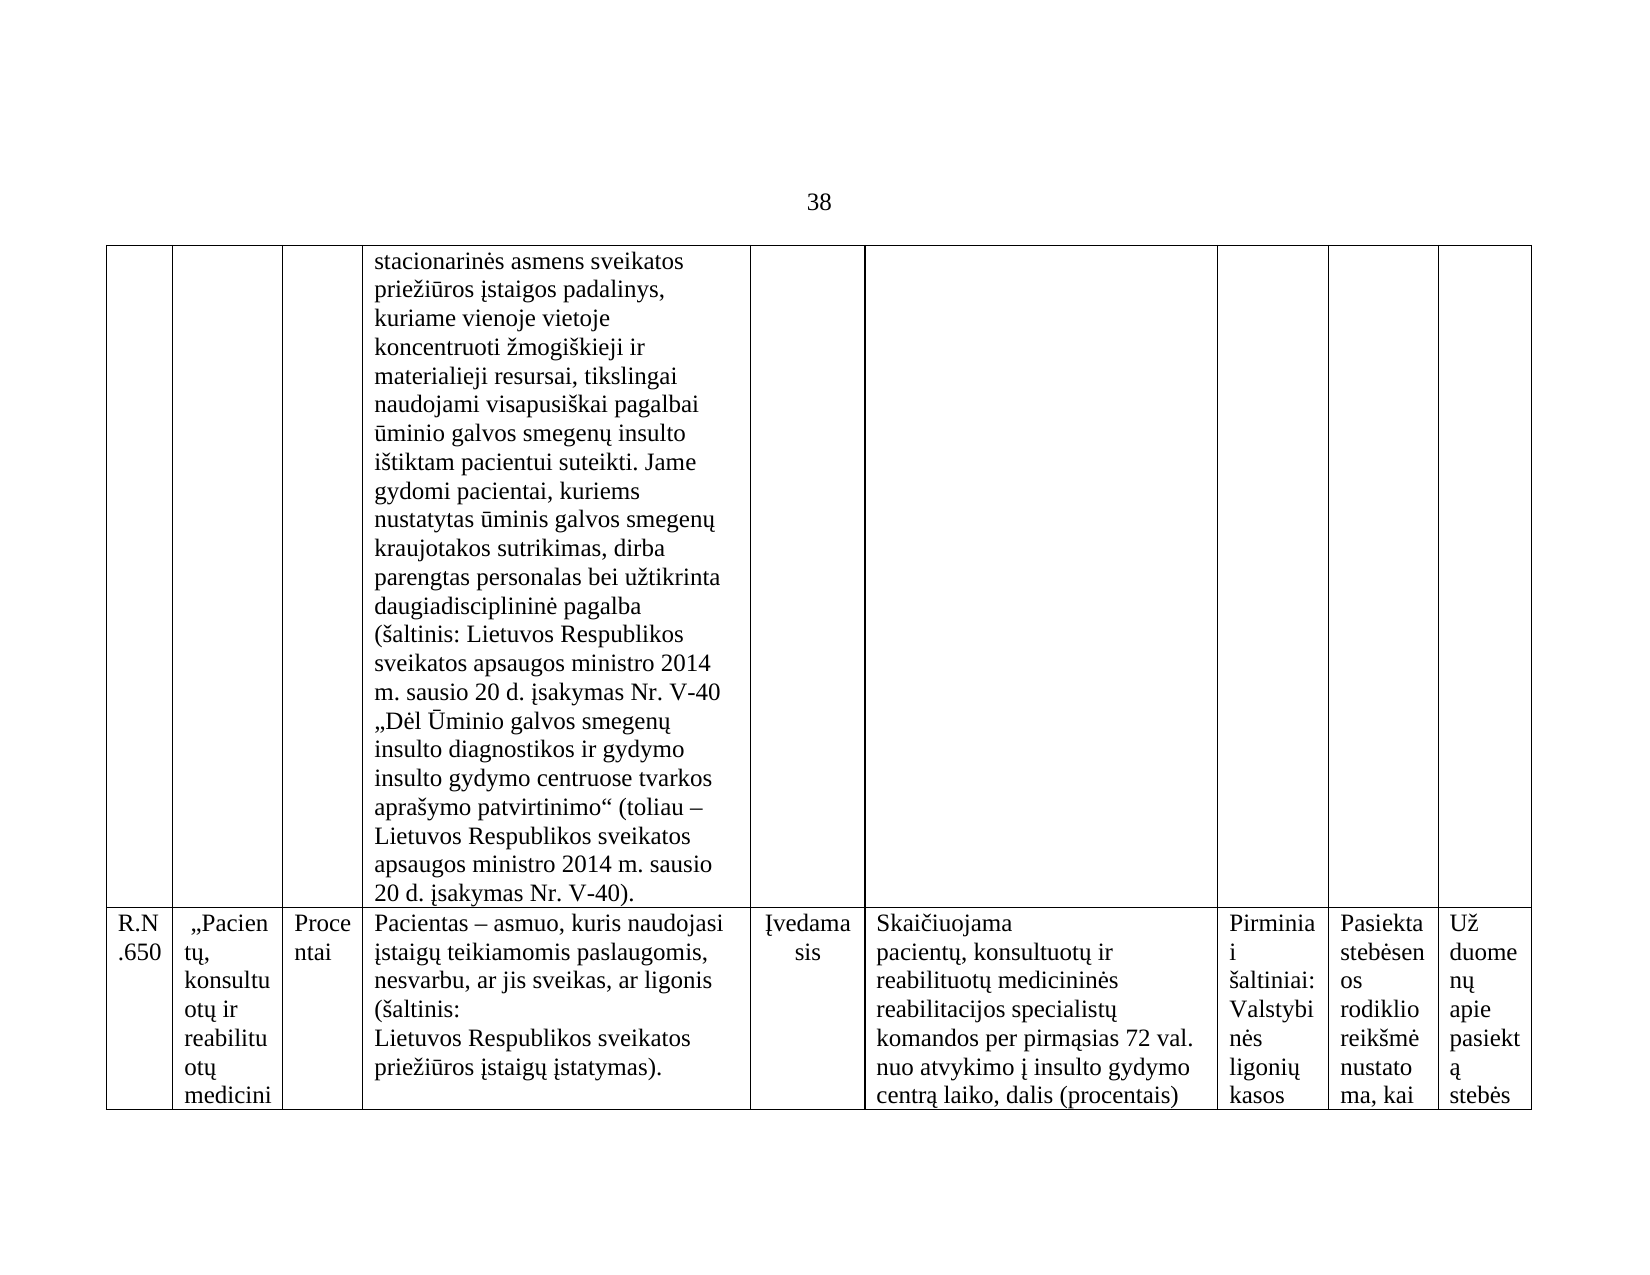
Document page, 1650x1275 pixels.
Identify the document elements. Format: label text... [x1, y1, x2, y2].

table_cell R.N.650 [107, 908, 172, 1109]
table_cell [173, 246, 282, 907]
table_cell [283, 246, 362, 907]
table_cell [107, 246, 172, 907]
table_cell Pasiekta stebėsenos rodiklio reikšmė nustatoma, kai [1329, 908, 1438, 1109]
table_cell [1439, 246, 1531, 907]
table_cell Įvedamasis [751, 908, 864, 1109]
table_cell Pirminiai šaltiniai: Valstybinės ligonių kasos [1218, 908, 1328, 1109]
table_cell [1218, 246, 1328, 907]
table_cell stacionarinės asmens sveikatos priežiūros įstaigos padalinys, kuriame vienoje vietoje koncentruoti žmogiškieji ir materialieji resursai, tikslingai naudojami visapusiškai pagalbai ūminio galvos smegenų insulto ištiktam pacientui suteikti. Jame gydomi pacientai, kuriems nustatytas ūminis galvos smegenų kraujotakos sutrikimas, dirba parengtas personalas bei užtikrinta daugiadisciplininė pagalba (šaltinis: Lietuvos Respublikos sveikatos apsaugos ministro 2014 m. sausio 20 d. įsakymas Nr. V-40 „Dėl Ūminio galvos smegenų insulto diagnostikos ir gydymo insulto gydymo centruose tvarkos aprašymo patvirtinimo“ (toliau – Lietuvos Respublikos sveikatos apsaugos ministro 2014 m. sausio 20 d. įsakymas Nr. V-40). [363, 246, 750, 907]
table_cell [751, 246, 864, 907]
table_cell Procentai [283, 908, 362, 1109]
table_cell „Pacientų, konsultuotų ir reabilituotų medicini [173, 908, 282, 1109]
table_cell [1329, 246, 1438, 907]
table_cell Skaičiuojama pacientų, konsultuotų ir reabilituotų medicininės reabilitacijos specialistų komandos per pirmąsias 72 val. nuo atvykimo į insulto gydymo centrą laiko, dalis (procentais) [866, 908, 1217, 1109]
table_cell Už duomenų apie pasiektą stebės [1439, 908, 1531, 1109]
table_cell Pacientas – asmuo, kuris naudojasi įstaigų teikiamomis paslaugomis, nesvarbu, ar jis sveikas, ar ligonis (šaltinis: Lietuvos Respublikos sveikatos priežiūros įstaigų įstatymas). [363, 908, 750, 1109]
table_cell [866, 246, 1217, 907]
